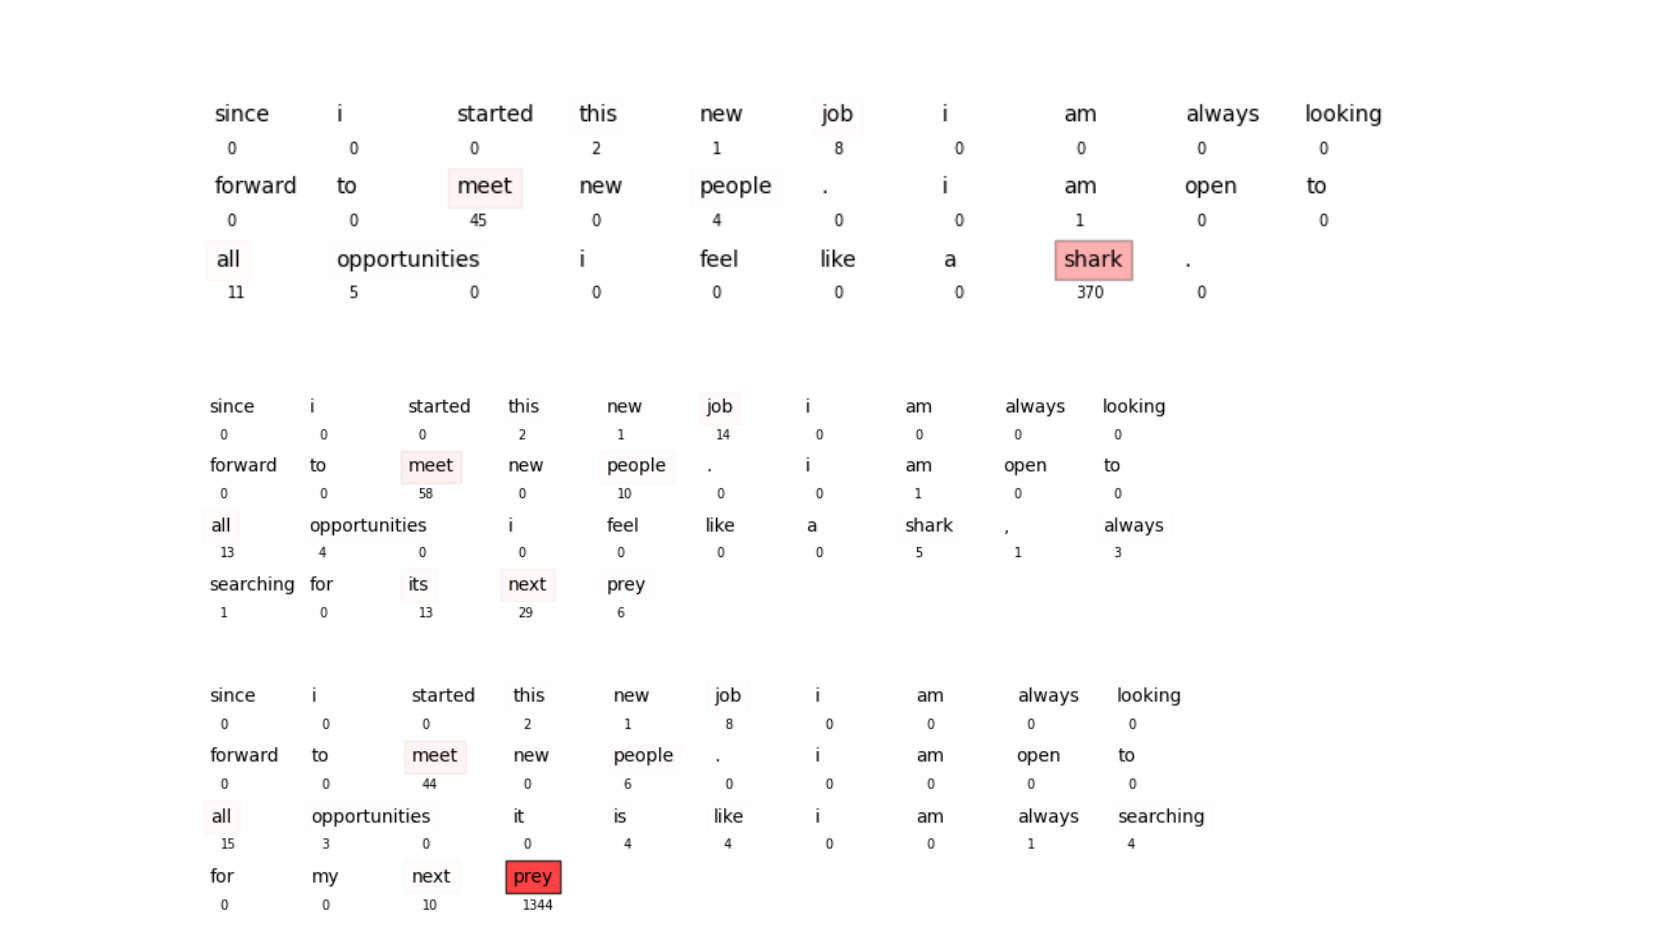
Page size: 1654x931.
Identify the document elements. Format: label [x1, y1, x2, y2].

picture [187, 341, 1220, 931]
picture [187, 34, 1429, 338]
